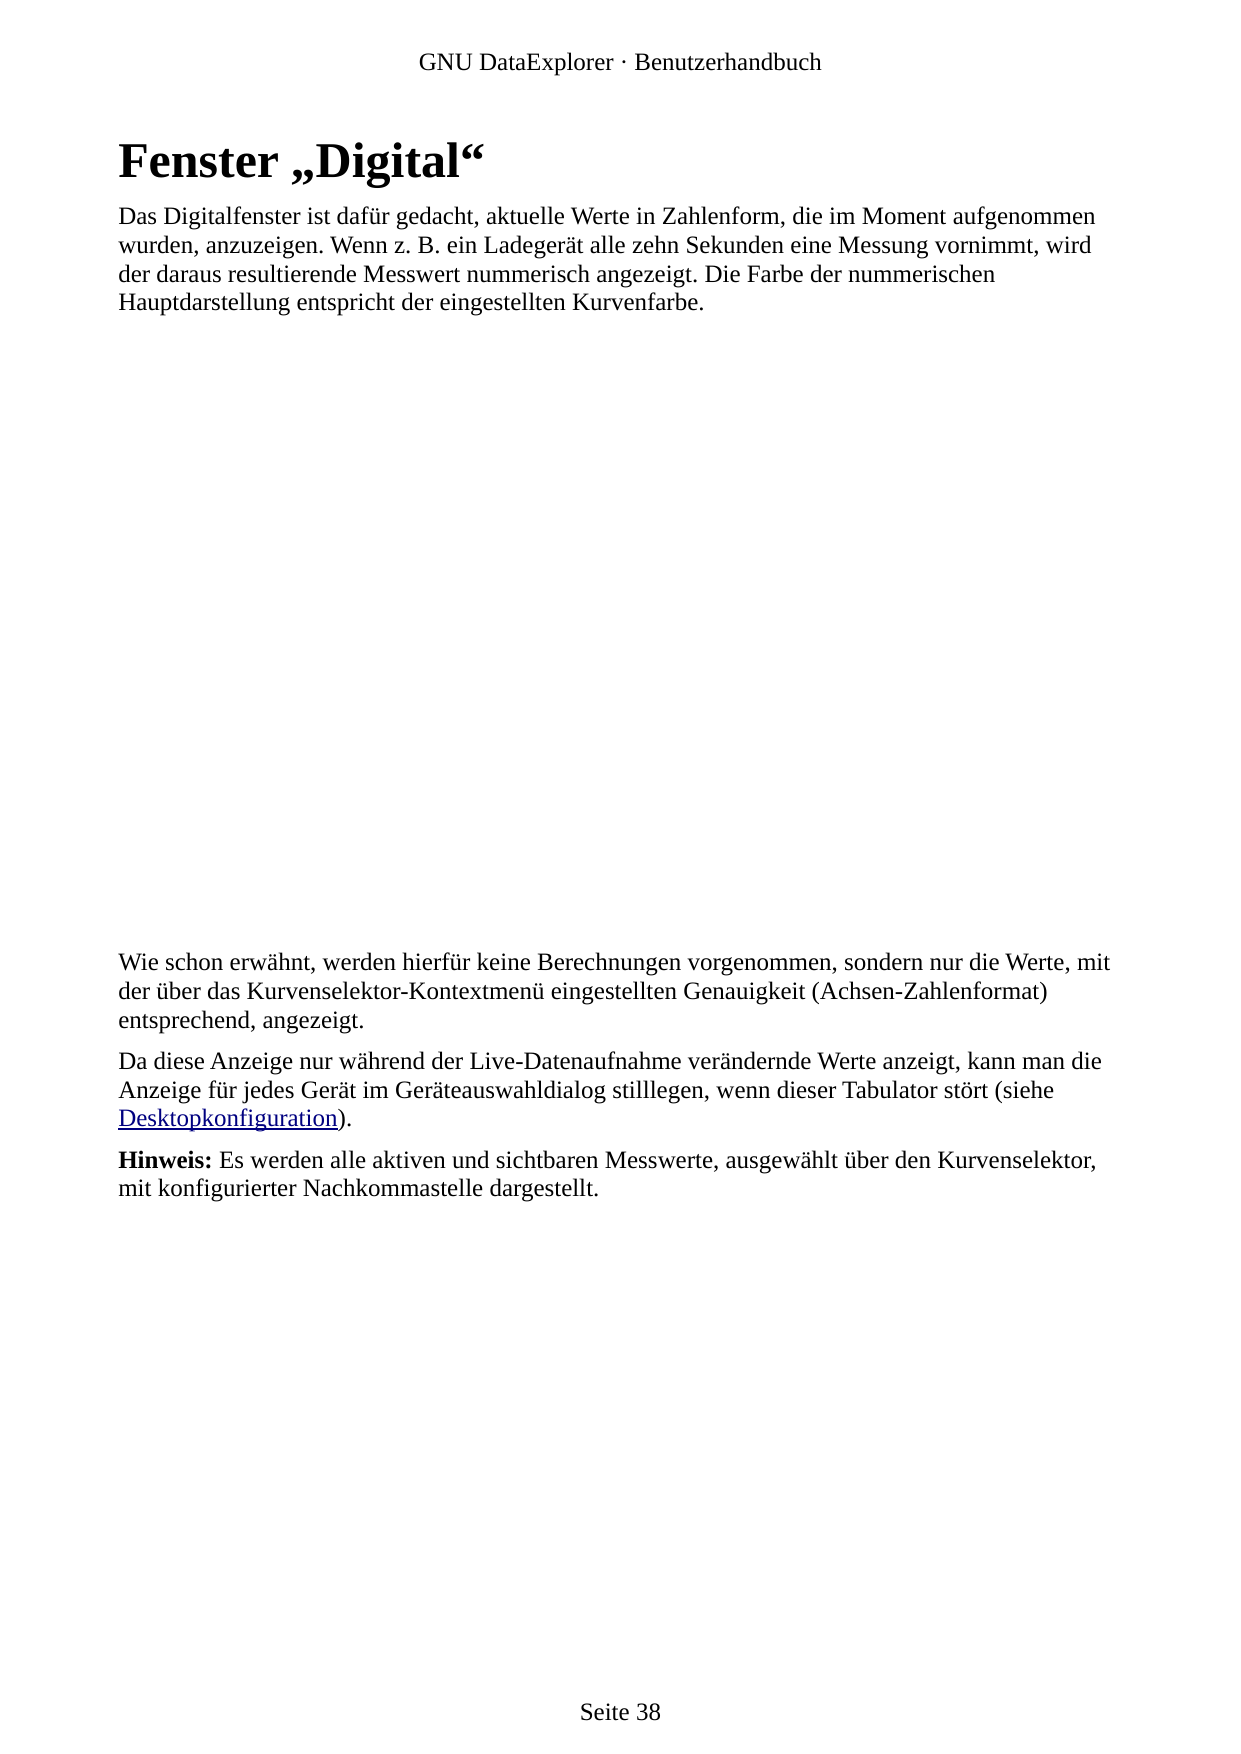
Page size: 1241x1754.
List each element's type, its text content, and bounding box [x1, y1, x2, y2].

text Hinweis: Es werden alle aktiven und sichtbaren Messwerte, ausgewählt über den Kurvenselektor, mit konfigurierter Nachkommastelle dargestellt. [118, 1145, 1122, 1202]
subtitle Fenster „Digital“ [118, 131, 1122, 189]
text Wie schon erwähnt, werden hierfür keine Berechnungen vorgenommen, sondern nur die Werte, mit der über das Kurvenselektor-Kontextmenü eingestellten Genauigkeit (Achsen-Zahlenformat) entsprechend, angezeigt. [118, 947, 1122, 1033]
text Da diese Anzeige nur während der Live-Datenaufnahme verändernde Werte anzeigt, kann man die Anzeige für jedes Gerät im Geräteauswahldialog stilllegen, wenn dieser Tabulator stört (siehe Desktopkonfiguration). [118, 1046, 1122, 1132]
text Das Digitalfenster ist dafür gedacht, aktuelle Werte in Zahlenform, die im Moment aufgenommen wurden, anzuzeigen. Wenn z. B. ein Ladegerät alle zehn Sekunden eine Messung vornimmt, wird der daraus resultierende Messwert nummerisch angezeigt. Die Farbe der nummerischen Hauptdarstellung entspricht der eingestellten Kurvenfarbe. [118, 201, 1122, 316]
